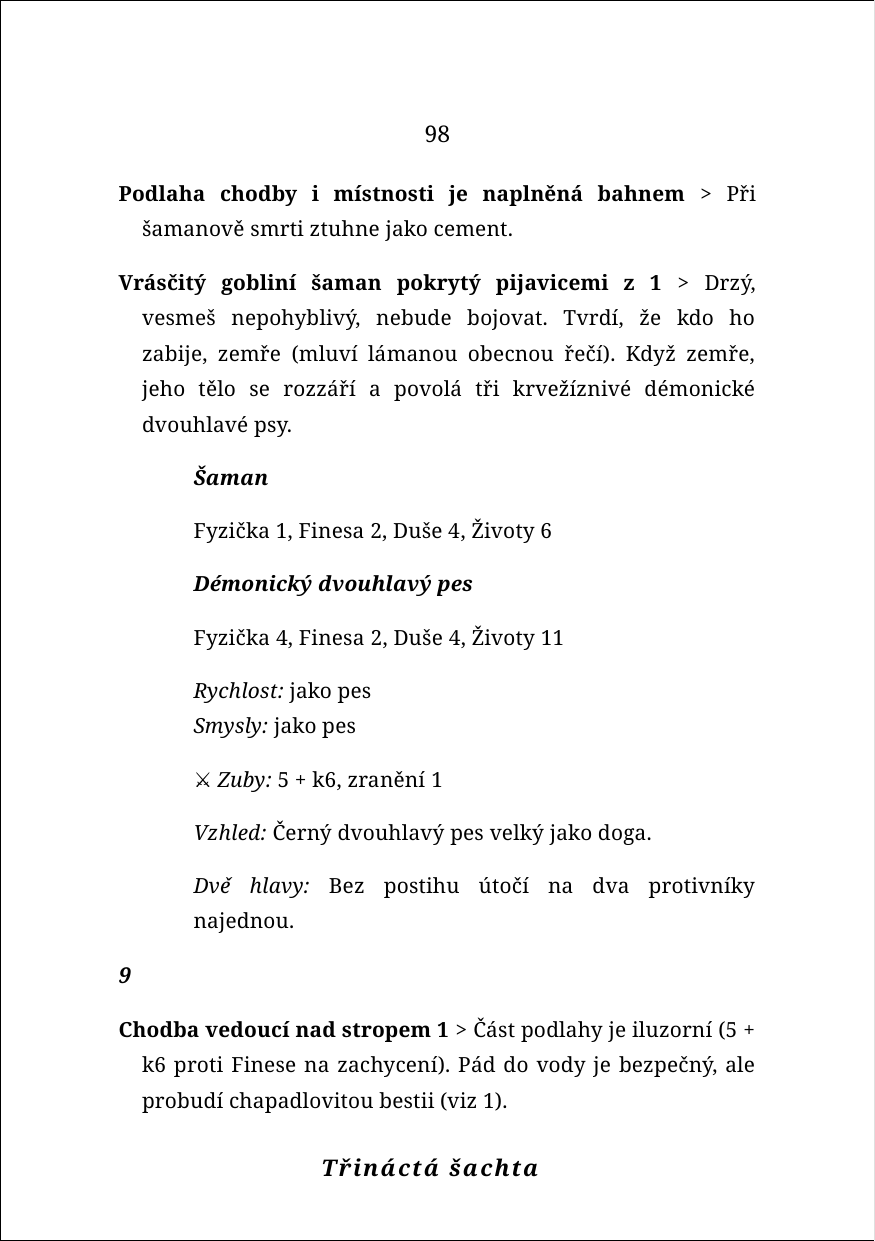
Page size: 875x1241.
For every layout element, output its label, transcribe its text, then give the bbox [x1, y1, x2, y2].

list Smysly: jako pes [156, 711, 756, 740]
list Démonický dvouhlavý pes [156, 569, 756, 598]
list Dvě hlavy: Bez postihu útočí na dva protivníky najednou. [156, 871, 756, 935]
list ⚔ Zuby: 5 + k6, zranění 1 [156, 765, 756, 793]
text Vrásčitý gobliní šaman pokrytý pijavicemi z 1 > Drzý, vesmeš nepohyblivý, nebude bojovat. Tvrdí, že kdo ho zabije, zemře (mluví lámanou obecnou řečí). Když zemře, jeho tělo se rozzáří a povolá tři krvežíznivé démonické dvouhlavé psy. [118, 268, 756, 438]
text Chodba vedoucí nad stropem 1 > Část podlahy je iluzorní (5 + k6 proti Finese na zachycení). Pád do vody je bezpečný, ale probudí chapadlovitou bestii (viz 1). [118, 1015, 756, 1114]
text 9 [118, 960, 756, 990]
list Fyzička 1, Finesa 2, Duše 4, Životy 6 [156, 516, 756, 545]
list Vzhled: Černý dvouhlavý pes velký jako doga. [156, 818, 756, 846]
text Podlaha chodby i místnosti je naplněná bahnem > Při šamanově smrti ztuhne jako cement. [118, 179, 756, 243]
list Šaman [156, 463, 756, 491]
list Rychlost: jako pes [156, 676, 756, 704]
list Fyzička 4, Finesa 2, Duše 4, Životy 11 [156, 623, 756, 651]
